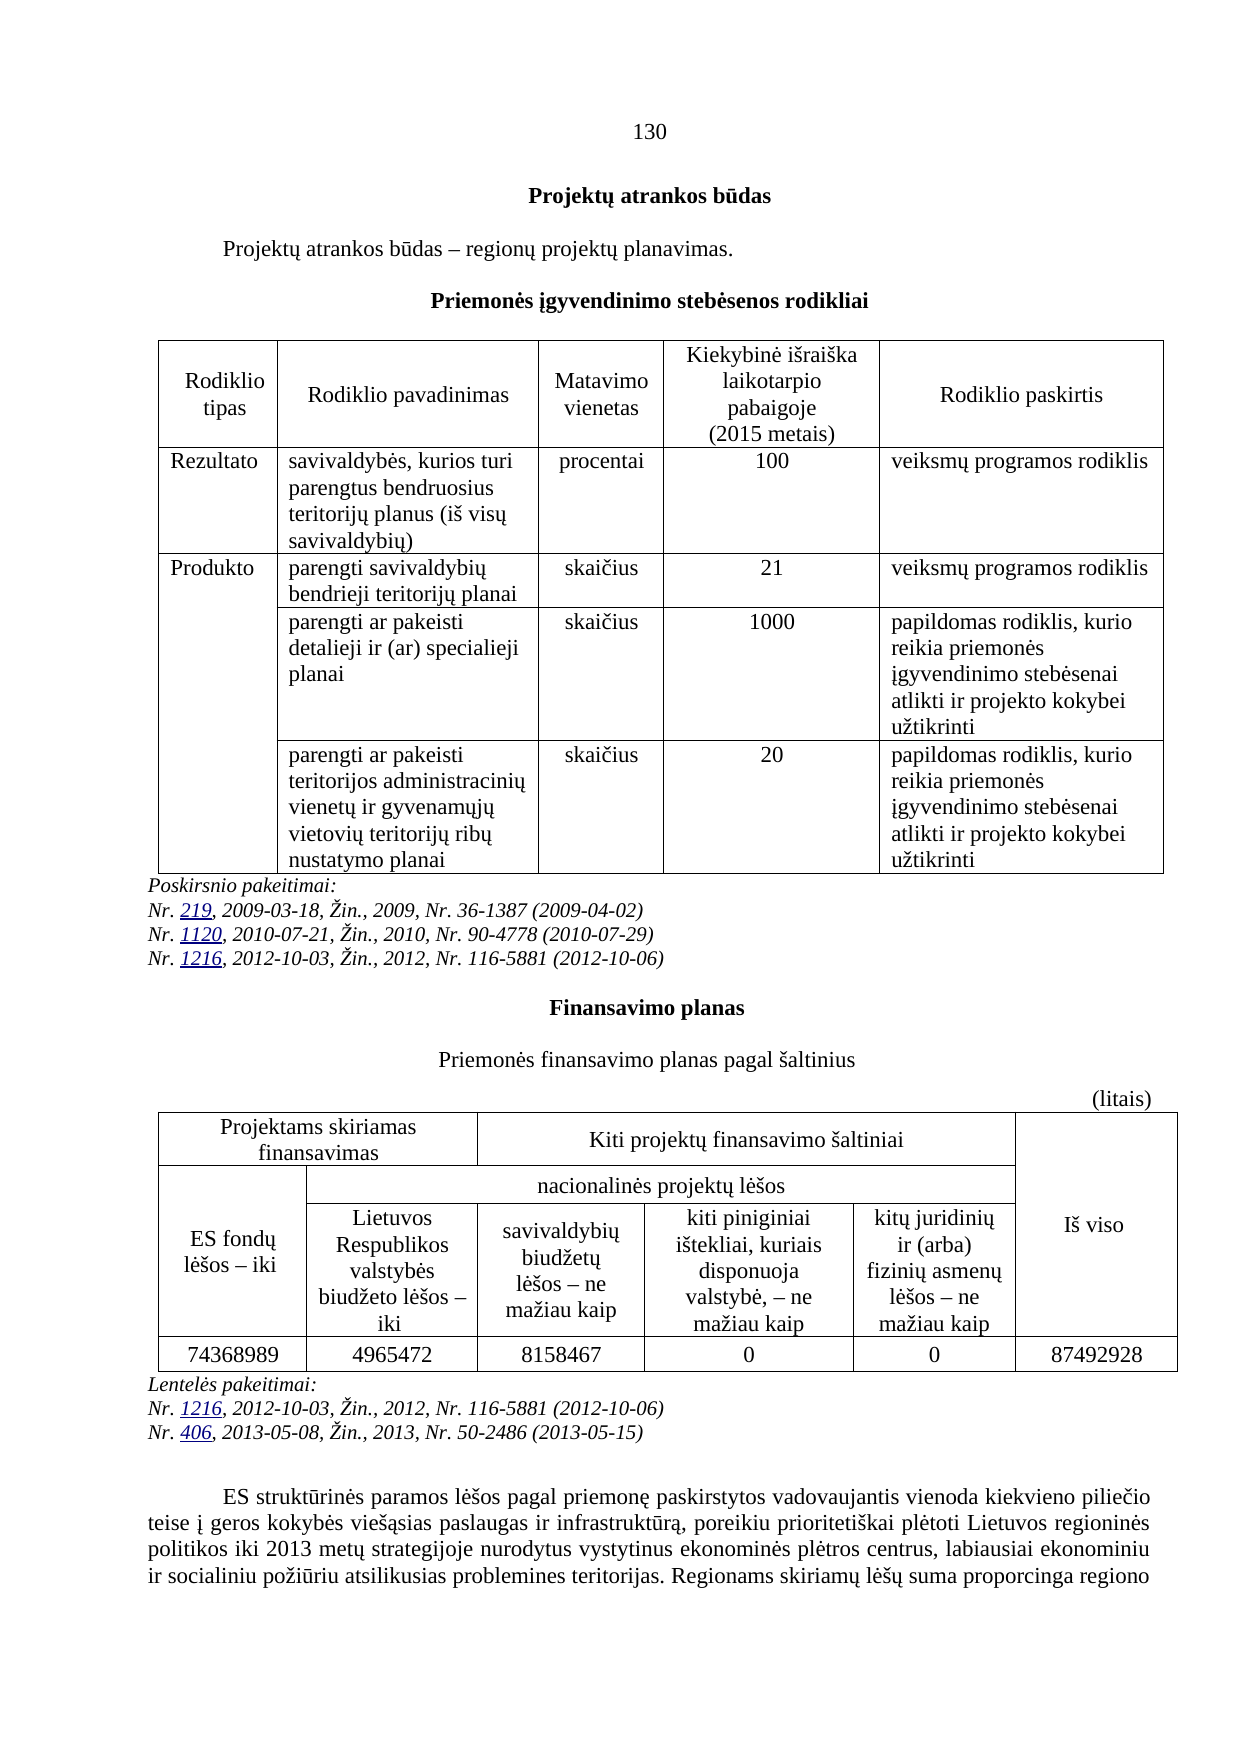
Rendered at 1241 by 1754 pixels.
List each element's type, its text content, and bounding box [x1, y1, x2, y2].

table_cell nacionalinės projektų lėšos [307, 1166, 1015, 1203]
table_cell savivaldybės, kurios turi parengtus bendruosius teritorijų planus (iš visų savivaldybių) [278, 448, 538, 553]
table_cell veiksmų programos rodiklis [880, 554, 1163, 607]
table_cell veiksmų programos rodiklis [880, 448, 1163, 553]
table_header Iš viso [1016, 1113, 1177, 1336]
text Poskirsnio pakeitimai: [148, 873, 1152, 897]
table_header Rodiklio pavadinimas [278, 341, 538, 447]
table_cell ES fondų lėšos – iki [159, 1166, 306, 1336]
table_cell parengti savivaldybių bendrieji teritorijų planai [278, 554, 538, 607]
table_cell 0 [645, 1337, 853, 1371]
table_cell 74368989 [159, 1337, 306, 1371]
text (litais) [148, 1085, 1152, 1112]
table_cell skaičius [539, 608, 663, 739]
table_cell 1000 [664, 608, 879, 739]
table_cell 8158467 [478, 1337, 644, 1371]
table_cell skaičius [539, 741, 663, 872]
table_cell procentai [539, 448, 663, 553]
table_cell 21 [664, 554, 879, 607]
text Priemonės finansavimo planas pagal šaltinius [148, 1046, 1152, 1073]
table_cell parengti ar pakeisti detalieji ir (ar) specialieji planai [278, 608, 538, 739]
text Nr. 1120, 2010-07-21, Žin., 2010, Nr. 90-4778 (2010-07-29) [148, 922, 1152, 946]
table_header Rodiklio tipas [159, 341, 277, 447]
table_cell 100 [664, 448, 879, 553]
text Nr. 1216, 2012-10-03, Žin., 2012, Nr. 116-5881 (2012-10-06) [148, 946, 1152, 970]
table_cell Rezultato [159, 448, 277, 553]
table_cell 0 [854, 1337, 1015, 1371]
table_cell kitų juridinių ir (arba) fizinių asmenų lėšos – ne mažiau kaip [854, 1204, 1015, 1336]
table_cell papildomas rodiklis, kurio reikia priemonės įgyvendinimo stebėsenai atlikti ir projekto kokybei užtikrinti [880, 741, 1163, 872]
table_header Matavimo vienetas [539, 341, 663, 447]
table_header Rodiklio paskirtis [880, 341, 1163, 447]
table_cell skaičius [539, 554, 663, 607]
text Nr. 219, 2009-03-18, Žin., 2009, Nr. 36-1387 (2009-04-02) [148, 897, 1152, 922]
table_header Kiekybinė išraiška laikotarpio pabaigoje (2015 metais) [664, 341, 879, 447]
table_cell 4965472 [307, 1337, 477, 1371]
table_cell 87492928 [1016, 1337, 1177, 1371]
text Projektų atrankos būdas [148, 182, 1152, 208]
table_cell Produkto [159, 554, 277, 872]
text Priemonės įgyvendinimo stebėsenos rodikliai [148, 287, 1152, 314]
table_cell Lietuvos Respublikos valstybės biudžeto lėšos – iki [307, 1204, 477, 1336]
table_header Projektams skiriamas finansavimas [159, 1113, 477, 1165]
text Nr. 406, 2013-05-08, Žin., 2013, Nr. 50-2486 (2013-05-15) [148, 1420, 1152, 1444]
table_cell parengti ar pakeisti teritorijos administracinių vienetų ir gyvenamųjų vietovių teritorijų ribų nustatymo planai [278, 741, 538, 872]
table_cell kiti piniginiai ištekliai, kuriais disponuoja valstybė, – ne mažiau kaip [645, 1204, 853, 1336]
text Projektų atrankos būdas – regionų projektų planavimas. [148, 235, 1152, 261]
table_cell papildomas rodiklis, kurio reikia priemonės įgyvendinimo stebėsenai atlikti ir projekto kokybei užtikrinti [880, 608, 1163, 739]
text Nr. 1216, 2012-10-03, Žin., 2012, Nr. 116-5881 (2012-10-06) [148, 1396, 1152, 1420]
table_cell 20 [664, 741, 879, 872]
text ES struktūrinės paramos lėšos pagal priemonę paskirstytos vadovaujantis vienoda kiekvieno piliečio teise į geros kokybės viešąsias paslaugas ir infrastruktūrą, poreikiu prioritetiškai plėtoti Lietuvos regioninės politikos iki 2013 metų strategijoje nurodytus vystytinus ekonominės plėtros centrus, labiausiai ekonominiu ir socialiniu požiūriu atsilikusias problemines teritorijas. Regionams skiriamų lėšų suma proporcinga regiono [148, 1483, 1152, 1588]
text Finansavimo planas [148, 994, 1152, 1020]
table_cell savivaldybių biudžetų lėšos – ne mažiau kaip [478, 1204, 644, 1336]
text Lentelės pakeitimai: [148, 1372, 1152, 1396]
table_header Kiti projektų finansavimo šaltiniai [478, 1113, 1015, 1165]
